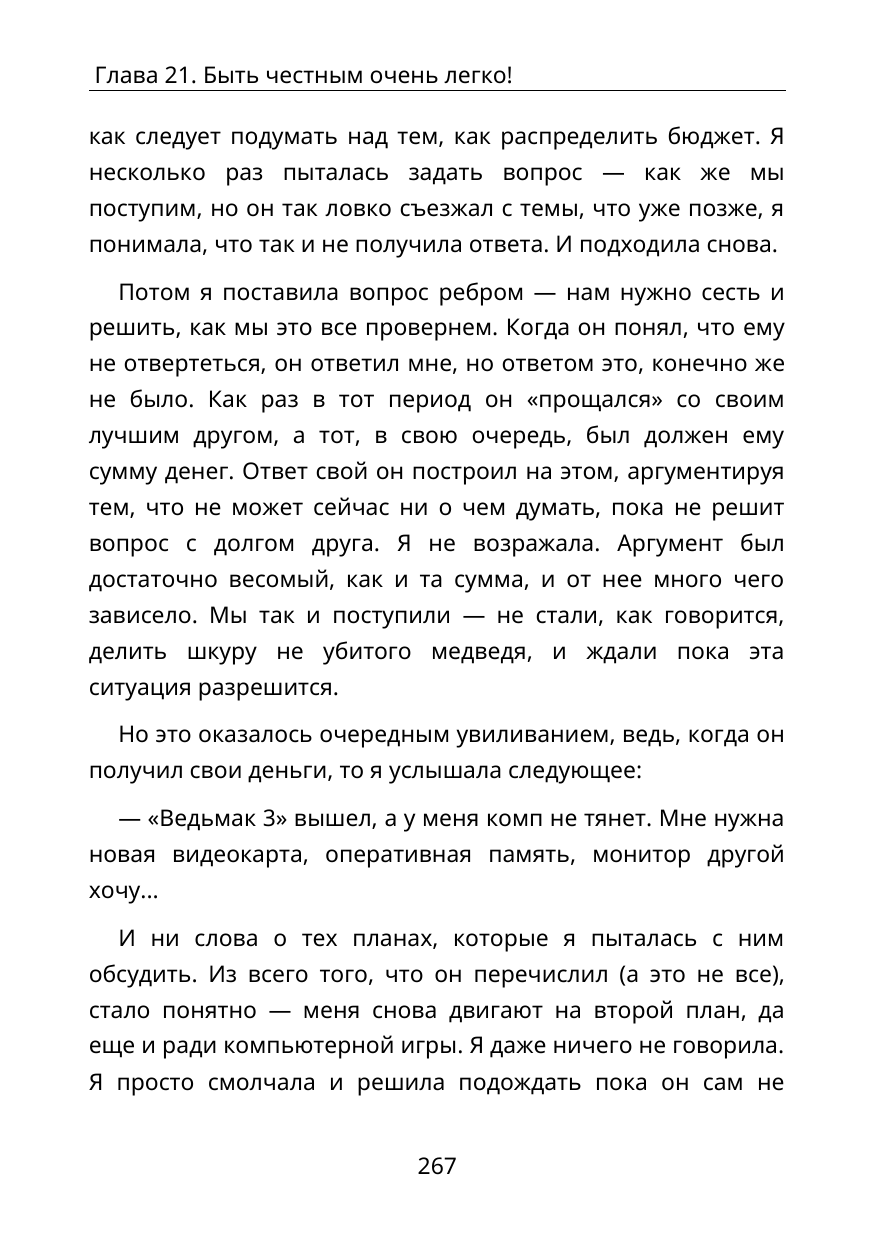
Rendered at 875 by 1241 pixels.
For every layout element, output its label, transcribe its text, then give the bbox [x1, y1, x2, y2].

text Потом я поставила вопрос ребром — нам нужно сесть и решить, как мы это все провернем. Когда он понял, что ему не отвертеться, он ответил мне, но ответом это, конечно же не было. Как раз в тот период он «прощался» со своим лучшим другом, а тот, в свою очередь, был должен ему сумму денег. Ответ свой он построил на этом, аргументируя тем, что не может сейчас ни о чем думать, пока не решит вопрос с долгом друга. Я не возражала. Аргумент был достаточно весомый, как и та сумма, и от нее много чего зависело. Мы так и поступили — не стали, как говорится, делить шкуру не убитого медведя, и ждали пока эта ситуация разрешится. [88, 275, 786, 702]
text — «Ведьмак 3» вышел, а у меня комп не тянет. Мне нужна новая видеокарта, оперативная память, монитор другой хочу... [88, 802, 786, 905]
text Но это оказалось очередным увиливанием, ведь, когда он получил свои деньги, то я услышала следующее: [88, 718, 786, 786]
text И ни слова о тех планах, которые я пыталась с ним обсудить. Из всего того, что он перечислил (а это не все), стало понятно — меня снова двигают на второй план, да еще и ради компьютерной игры. Я даже ничего не говорила. Я просто смолчала и решила подождать пока он сам не [88, 922, 786, 1097]
text как следует подумать над тем, как распределить бюджет. Я несколько раз пыталась задать вопрос — как же мы поступим, но он так ловко съезжал с темы, что уже позже, я понимала, что так и не получила ответа. И подходила снова. [88, 120, 786, 259]
